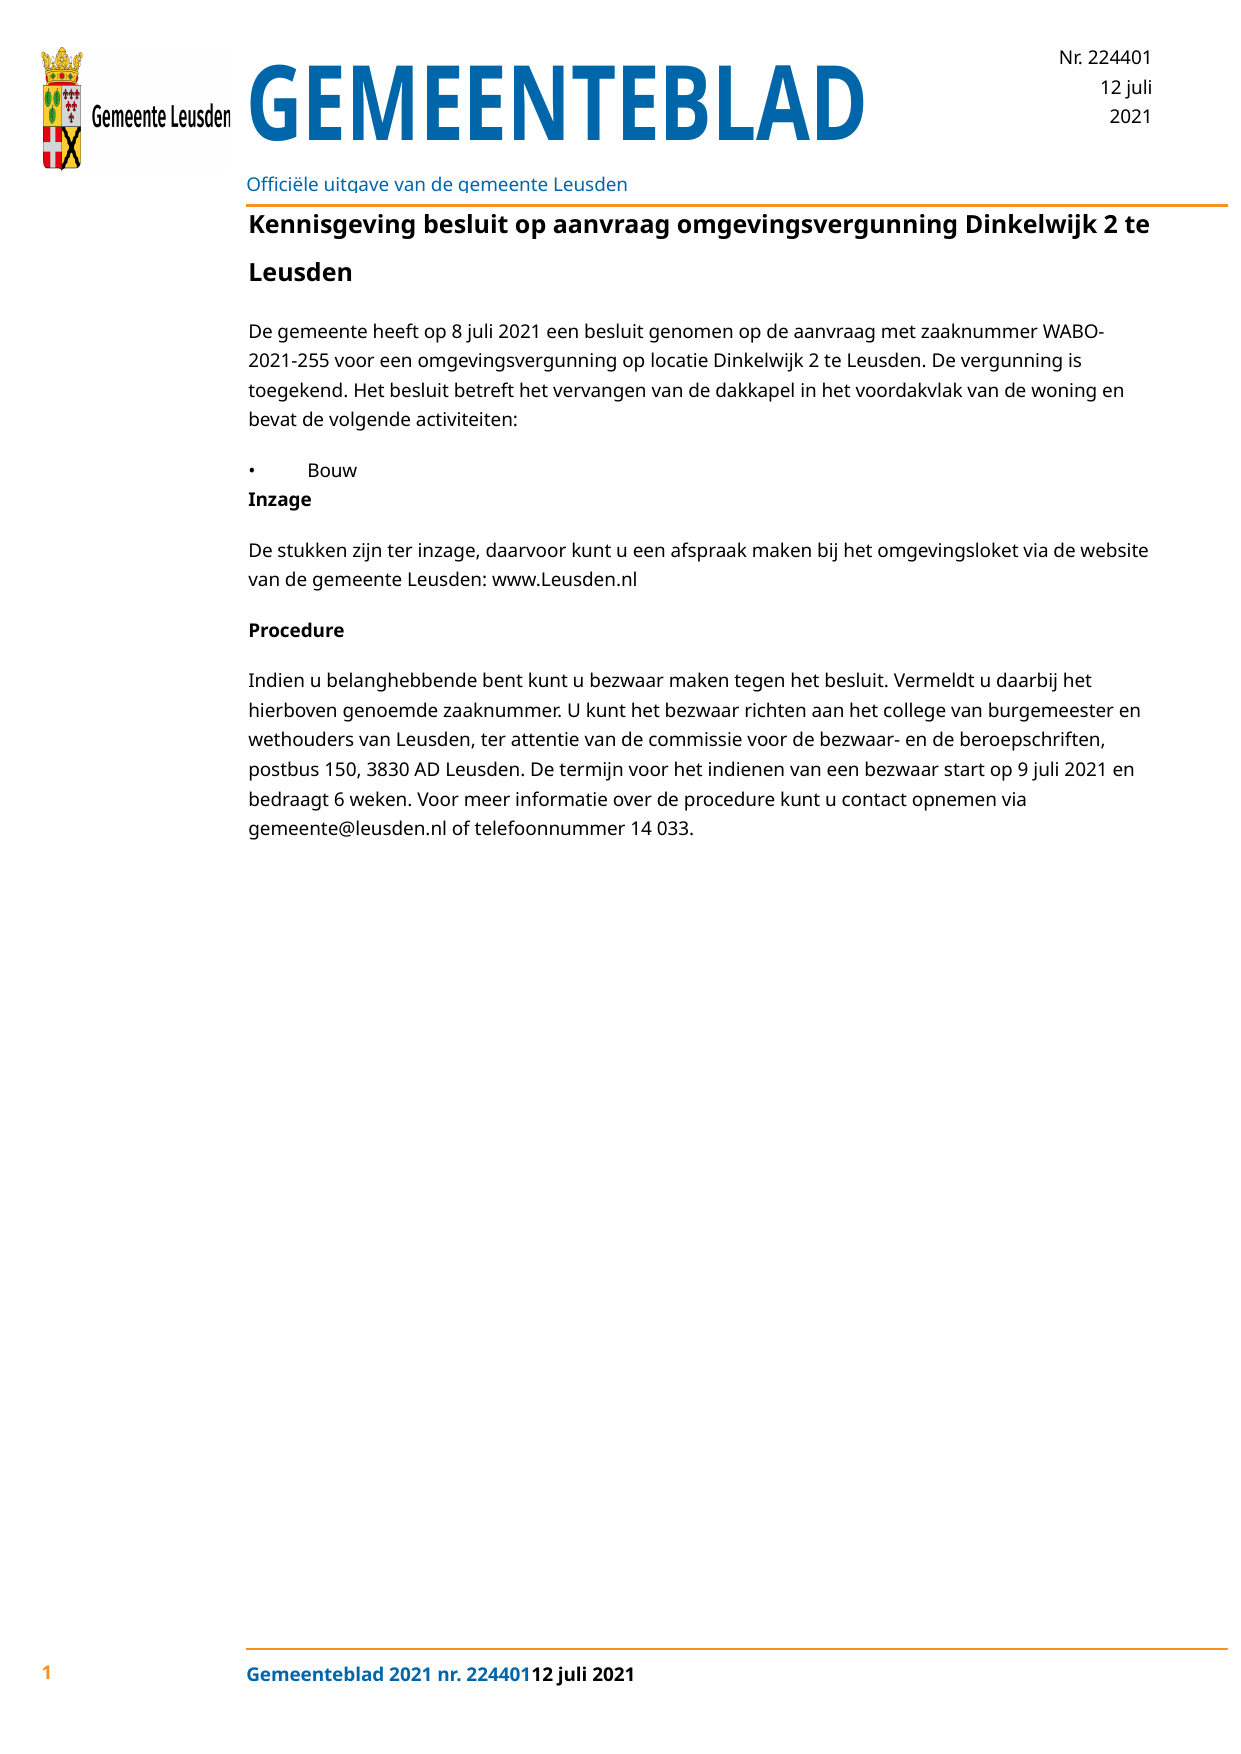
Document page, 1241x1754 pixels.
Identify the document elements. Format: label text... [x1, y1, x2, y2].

text Inzage [248, 487, 1152, 512]
text Kennisgeving besluit op aanvraag omgevingsvergunning Dinkelwijk 2 te Leusden [248, 207, 1152, 288]
list Bouw [248, 457, 1152, 483]
text Procedure [248, 617, 1152, 643]
text De stukken zijn ter inzage, daarvoor kunt u een afspraak maken bij het omgevingsloket via de website van de gemeente Leusden: www.Leusden.nl [248, 537, 1152, 592]
text De gemeente heeft op 8 juli 2021 een besluit genomen op de aanvraag met zaaknummer WABO-2021-255 voor een omgevingsvergunning op locatie Dinkelwijk 2 te Leusden. De vergunning is toegekend. Het besluit betreft het vervangen van de dakkapel in het voordakvlak van de woning en bevat de volgende activiteiten: [248, 318, 1152, 432]
text Indien u belanghebbende bent kunt u bezwaar maken tegen het besluit. Vermeldt u daarbij het hierboven genoemde zaaknummer. U kunt het bezwaar richten aan het college van burgemeester en wethouders van Leusden, ter attentie van de commissie voor de bezwaar- en de beroepschriften, postbus 150, 3830 AD Leusden. De termijn voor het indienen van een bezwaar start op 9 juli 2021 en bedraagt 6 weken. Voor meer informatie over de procedure kunt u contact opnemen via gemeente@leusden.nl of telefoonnummer 14 033. [248, 667, 1152, 841]
picture [41, 47, 231, 172]
